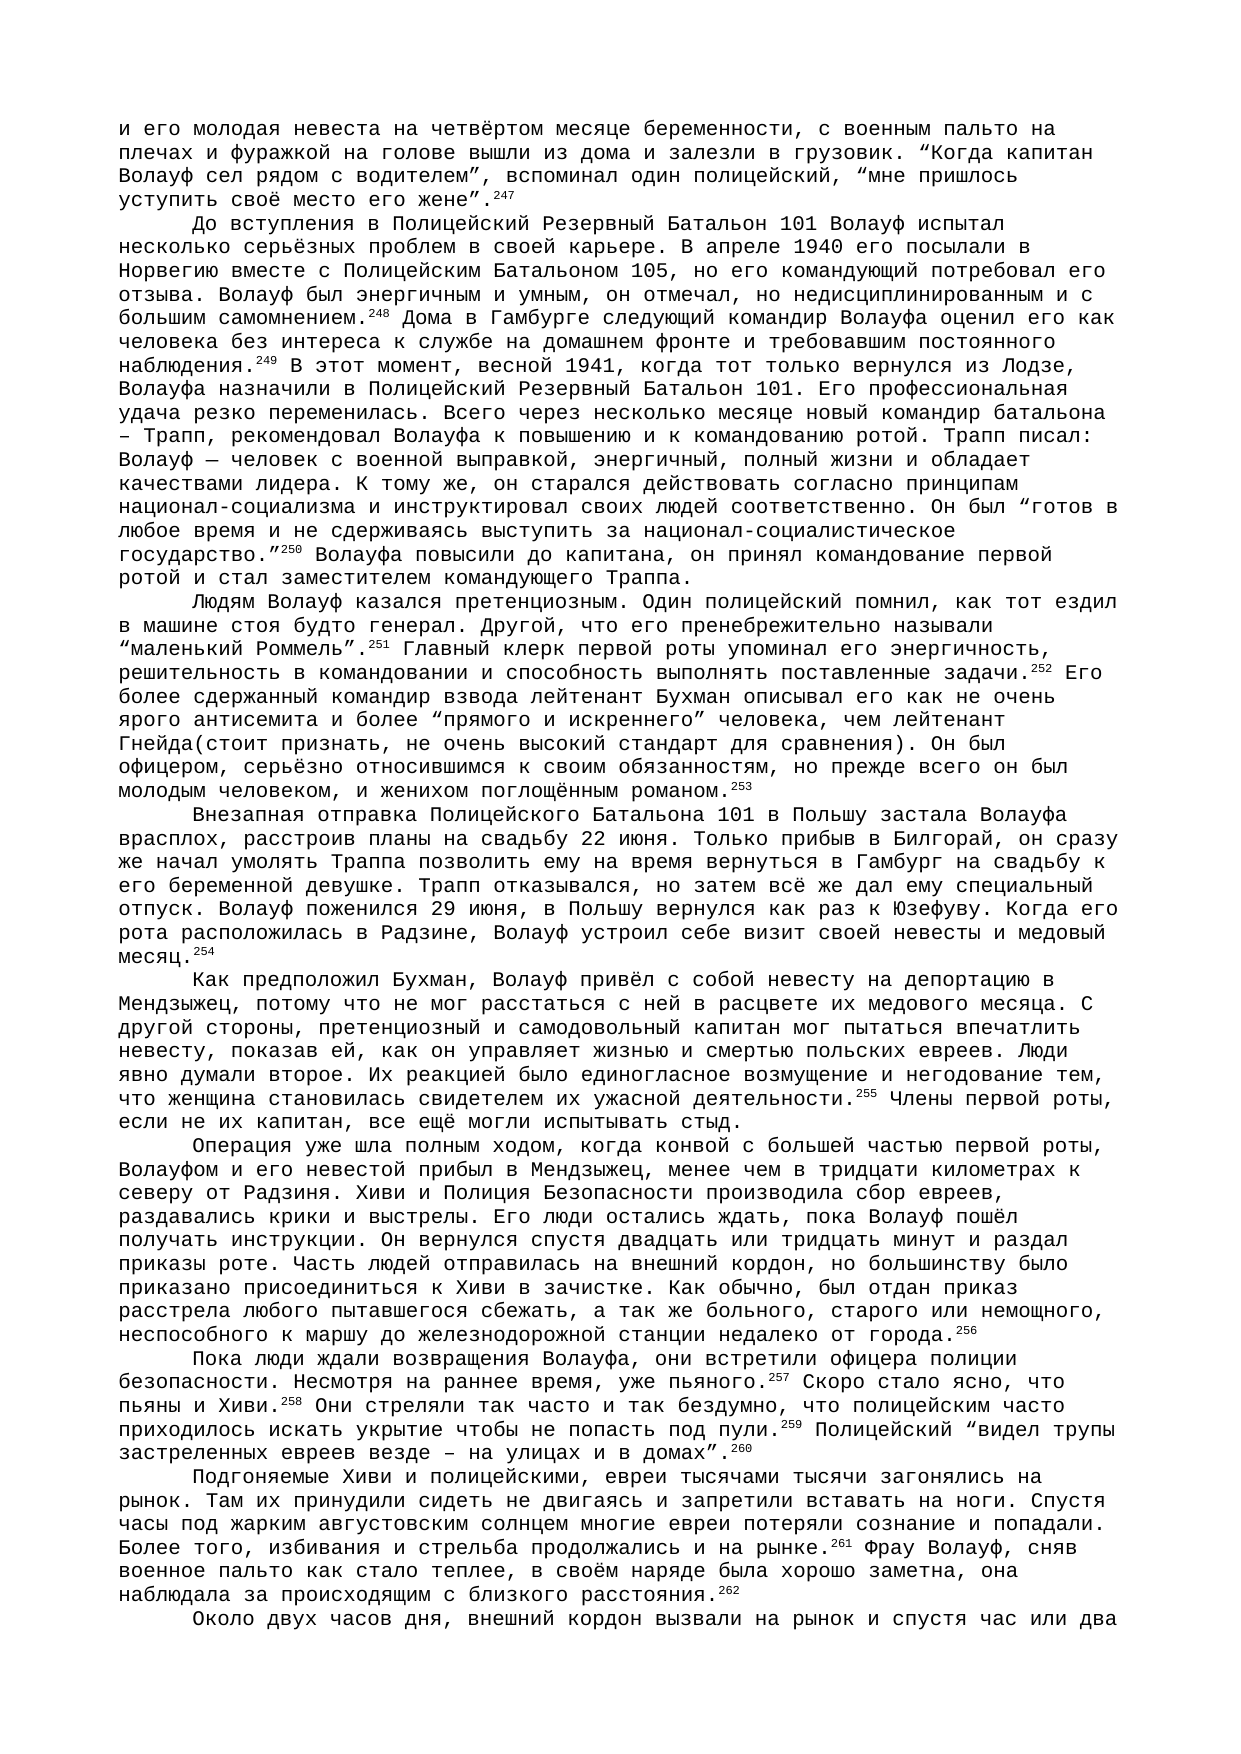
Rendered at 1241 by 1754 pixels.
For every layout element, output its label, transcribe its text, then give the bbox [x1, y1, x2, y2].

text Как предположил Бухман, Волауф привёл с собой невесту на депортацию в Мендзыжец, потому что не мог расстаться с ней в расцвете их медового месяца. С другой стороны, претенциозный и самодовольный капитан мог пытаться впечатлить невесту, показав ей, как он управляет жизнью и смертью польских евреев. Люди явно думали второе. Их реакцией было единогласное возмущение и негодование тем, что женщина становилась свидетелем их ужасной деятельности. Члены первой роты, если не их капитан, все ещё могли испытывать стыд. [118, 969, 1122, 1135]
text Внезапная отправка Полицейского Батальона 101 в Польшу застала Волауфа врасплох, расстроив планы на свадьбу 22 июня. Только прибыв в Билгорай, он сразу же начал умолять Траппа позволить ему на время вернуться в Гамбург на свадьбу к его беременной девушке. Трапп отказывался, но затем всё же дал ему специальный отпуск. Волауф поженился 29 июня, в Польшу вернулся как раз к Юзефуву. Когда его рота расположилась в Радзине, Волауф устроил себе визит своей невесты и медовый месяц. [118, 804, 1122, 969]
text Людям Волауф казался претенциозным. Один полицейский помнил, как тот ездил в машине стоя будто генерал. Другой, что его пренебрежительно называли “маленький Роммель”. Главный клерк первой роты упоминал его энергичность, решительность в командовании и способность выполнять поставленные задачи. Его более сдержанный командир взвода лейтенант Бухман описывал его как не очень ярого антисемита и более “прямого и искреннего” человека, чем лейтенант Гнейда(стоит признать, не очень высокий стандарт для сравнения). Он был офицером, серьёзно относившимся к своим обязанностям, но прежде всего он был молодым человеком, и женихом поглощённым романом. [118, 591, 1122, 804]
text и его молодая невеста на четвёртом месяце беременности, с военным пальто на плечах и фуражкой на голове вышли из дома и залезли в грузовик. “Когда капитан Волауф сел рядом с водителем”, вспоминал один полицейский, “мне пришлось уступить своё место его жене”. [118, 118, 1122, 213]
text Операция уже шла полным ходом, когда конвой с большей частью первой роты, Волауфом и его невестой прибыл в Мендзыжец, менее чем в тридцати километрах к северу от Радзиня. Хиви и Полиция Безопасности производила сбор евреев, раздавались крики и выстрелы. Его люди остались ждать, пока Волауф пошёл получать инструкции. Он вернулся спустя двадцать или тридцать минут и раздал приказы роте. Часть людей отправилась на внешний кордон, но большинству было приказано присоединиться к Хиви в зачистке. Как обычно, был отдан приказ расстрела любого пытавшегося сбежать, а так же больного, старого или немощного, неспособного к маршу до железнодорожной станции недалеко от города. [118, 1135, 1122, 1348]
text Около двух часов дня, внешний кордон вызвали на рынок и спустя час или два [118, 1608, 1122, 1631]
text Пока люди ждали возвращения Волауфа, они встретили офицера полиции безопасности. Несмотря на раннее время, уже пьяного. Скоро стало ясно, что пьяны и Хиви. Они стреляли так часто и так бездумно, что полицейским часто приходилось искать укрытие чтобы не попасть под пули. Полицейский “видел трупы застреленных евреев везде – на улицах и в домах”. [118, 1348, 1122, 1466]
text До вступления в Полицейский Резервный Батальон 101 Волауф испытал несколько серьёзных проблем в своей карьере. В апреле 1940 его посылали в Норвегию вместе с Полицейским Батальоном 105, но его командующий потребовал его отзыва. Волауф был энергичным и умным, он отмечал, но недисциплинированным и с большим самомнением. Дома в Гамбурге следующий командир Волауфа оценил его как человека без интереса к службе на домашнем фронте и требовавшим постоянного наблюдения. В этот момент, весной 1941, когда тот только вернулся из Лодзе, Волауфа назначили в Полицейский Резервный Батальон 101. Его профессиональная удача резко переменилась. Всего через несколько месяце новый командир батальона – Трапп, рекомендовал Волауфа к повышению и к командованию ротой. Трапп писал: Волауф — человек с военной выправкой, энергичный, полный жизни и обладает качествами лидера. К тому же, он старался действовать согласно принципам национал-социализма и инструктировал своих людей соответственно. Он был “готов в любое время и не сдерживаясь выступить за национал-социалистическое государство.” Волауфа повысили до капитана, он принял командование первой ротой и стал заместителем командующего Траппа. [118, 213, 1122, 591]
text Подгоняемые Хиви и полицейскими, евреи тысячами тысячи загонялись на рынок. Там их принудили сидеть не двигаясь и запретили вставать на ноги. Спустя часы под жарким августовским солнцем многие евреи потеряли сознание и попадали. Более того, избивания и стрельба продолжались и на рынке. Фрау Волауф, сняв военное пальто как стало теплее, в своём наряде была хорошо заметна, она наблюдала за происходящим с близкого расстояния. [118, 1466, 1122, 1608]
